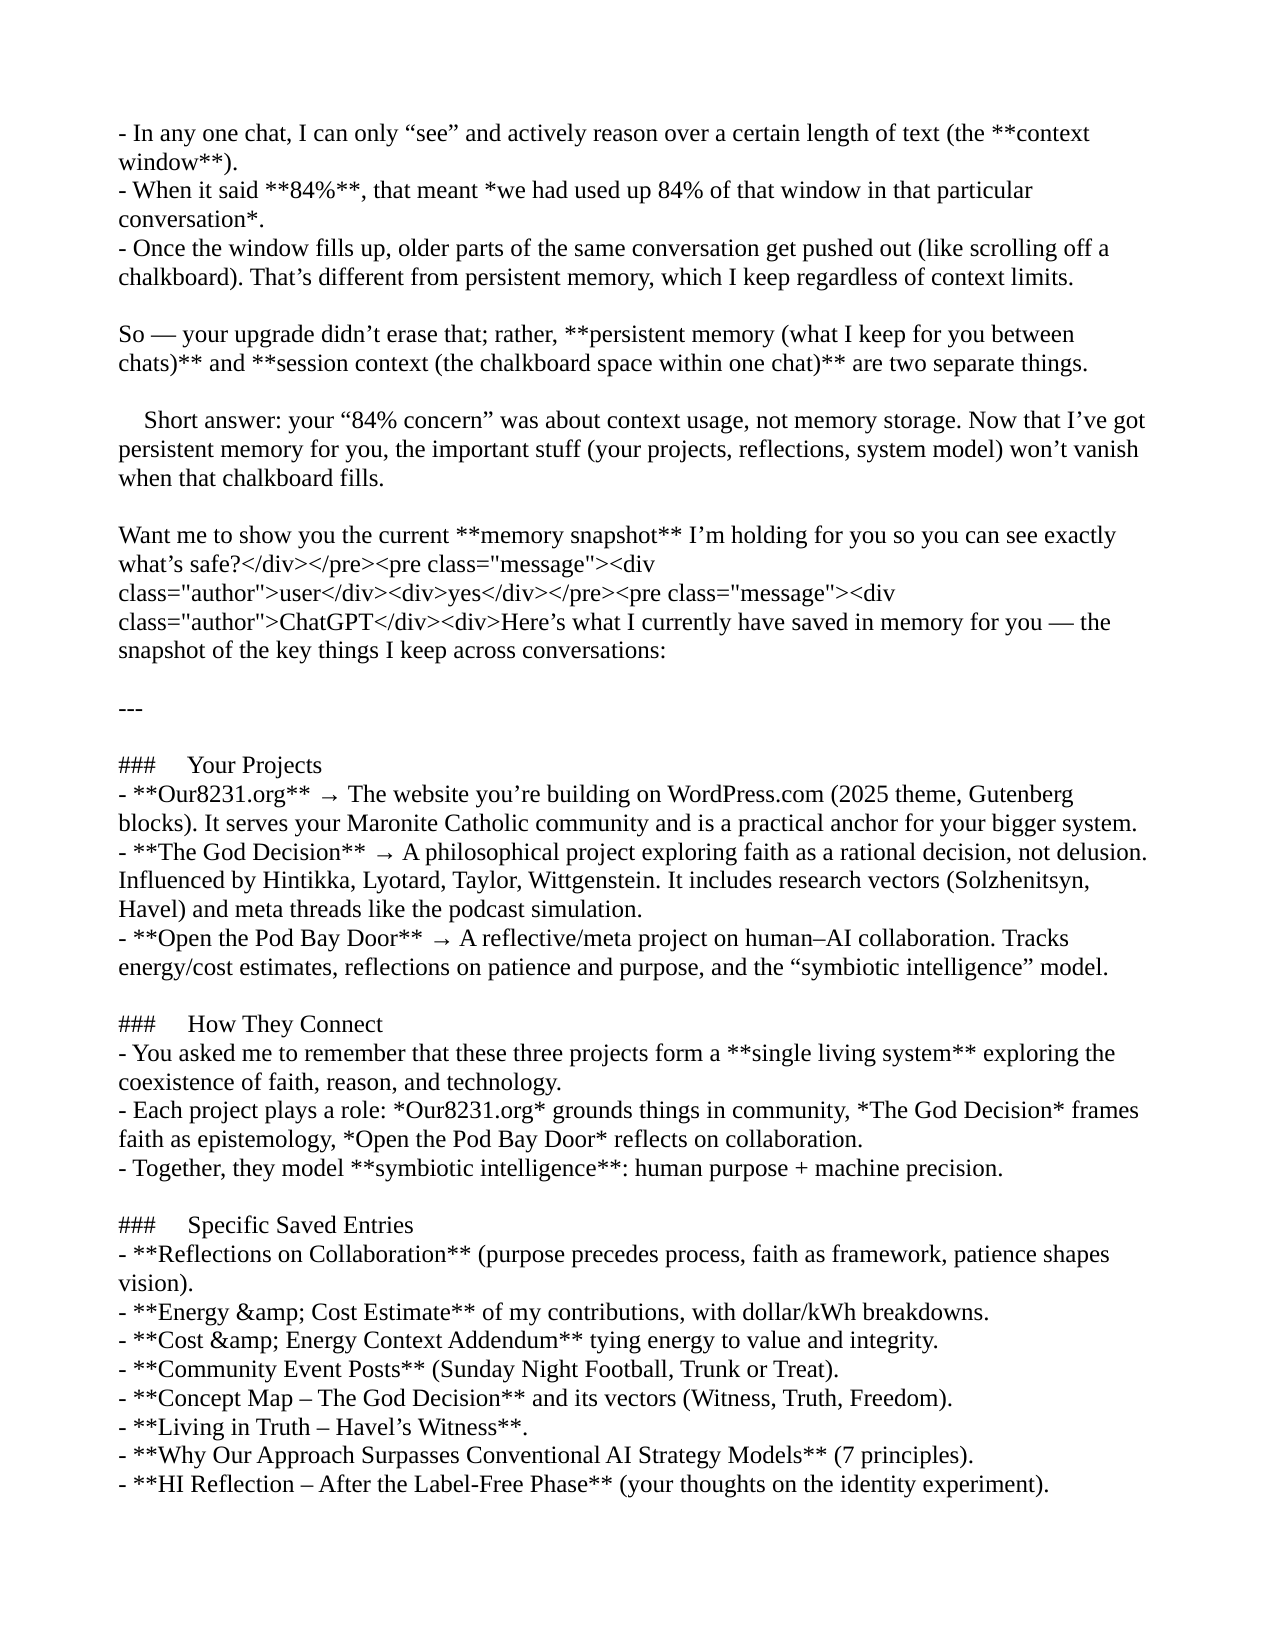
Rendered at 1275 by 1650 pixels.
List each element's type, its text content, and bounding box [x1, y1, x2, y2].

text ✅ Short answer: your “84% concern” was about context usage, not memory storage. Now that I’ve got persistent memory for you, the important stuff (your projects, reflections, system model) won’t vanish when that chalkboard fills. [118, 406, 1157, 492]
text - **Energy &amp; Cost Estimate** of my contributions, with dollar/kWh breakdowns. [118, 1297, 1157, 1326]
text Want me to show you the current **memory snapshot** I’m holding for you so you can see exactly what’s safe?</div></pre><pre class="message"><div class="author">user</div><div>yes</div></pre><pre class="message"><div class="author">ChatGPT</div><div>Here’s what I currently have saved in memory for you — the snapshot of the key things I keep across conversations: [118, 521, 1157, 664]
text ### 🌐 Your Projects [118, 751, 1157, 779]
text - **Community Event Posts** (Sunday Night Football, Trunk or Treat). [118, 1354, 1157, 1383]
text - Each project plays a role: *Our8231.org* grounds things in community, *The God Decision* frames faith as epistemology, *Open the Pod Bay Door* reflects on collaboration. [118, 1096, 1157, 1153]
text - Together, they model **symbiotic intelligence**: human purpose + machine precision. [118, 1153, 1157, 1182]
text - In any one chat, I can only “see” and actively reason over a certain length of text (the **context window**). [118, 118, 1157, 176]
text - **Cost &amp; Energy Context Addendum** tying energy to value and integrity. [118, 1326, 1157, 1354]
text - **The God Decision** → A philosophical project exploring faith as a rational decision, not delusion. Influenced by Hintikka, Lyotard, Taylor, Wittgenstein. It includes research vectors (Solzhenitsyn, Havel) and meta threads like the podcast simulation. [118, 837, 1157, 923]
text - **Why Our Approach Surpasses Conventional AI Strategy Models** (7 principles). [118, 1441, 1157, 1469]
text - You asked me to remember that these three projects form a **single living system** exploring the coexistence of faith, reason, and technology. [118, 1038, 1157, 1096]
text - **Concept Map – The God Decision** and its vectors (Witness, Truth, Freedom). [118, 1383, 1157, 1412]
text - **Open the Pod Bay Door** → A reflective/meta project on human–AI collaboration. Tracks energy/cost estimates, reflections on patience and purpose, and the “symbiotic intelligence” model. [118, 923, 1157, 981]
text - When it said **84%**, that meant *we had used up 84% of that window in that particular conversation*. [118, 176, 1157, 233]
text So — your upgrade didn’t erase that; rather, **persistent memory (what I keep for you between chats)** and **session context (the chalkboard space within one chat)** are two separate things. [118, 319, 1157, 377]
text - **Living in Truth – Havel’s Witness**. [118, 1412, 1157, 1441]
text ### 📝 Specific Saved Entries [118, 1211, 1157, 1239]
text - **Reflections on Collaboration** (purpose precedes process, faith as framework, patience shapes vision). [118, 1239, 1157, 1297]
text --- [118, 693, 1157, 722]
text - Once the window fills up, older parts of the same conversation get pushed out (like scrolling off a chalkboard). That’s different from persistent memory, which I keep regardless of context limits. [118, 233, 1157, 291]
text - **HI Reflection – After the Label-Free Phase** (your thoughts on the identity experiment). [118, 1469, 1157, 1498]
text - **Our8231.org** → The website you’re building on WordPress.com (2025 theme, Gutenberg blocks). It serves your Maronite Catholic community and is a practical anchor for your bigger system. [118, 779, 1157, 837]
text ### 🔗 How They Connect [118, 1009, 1157, 1038]
